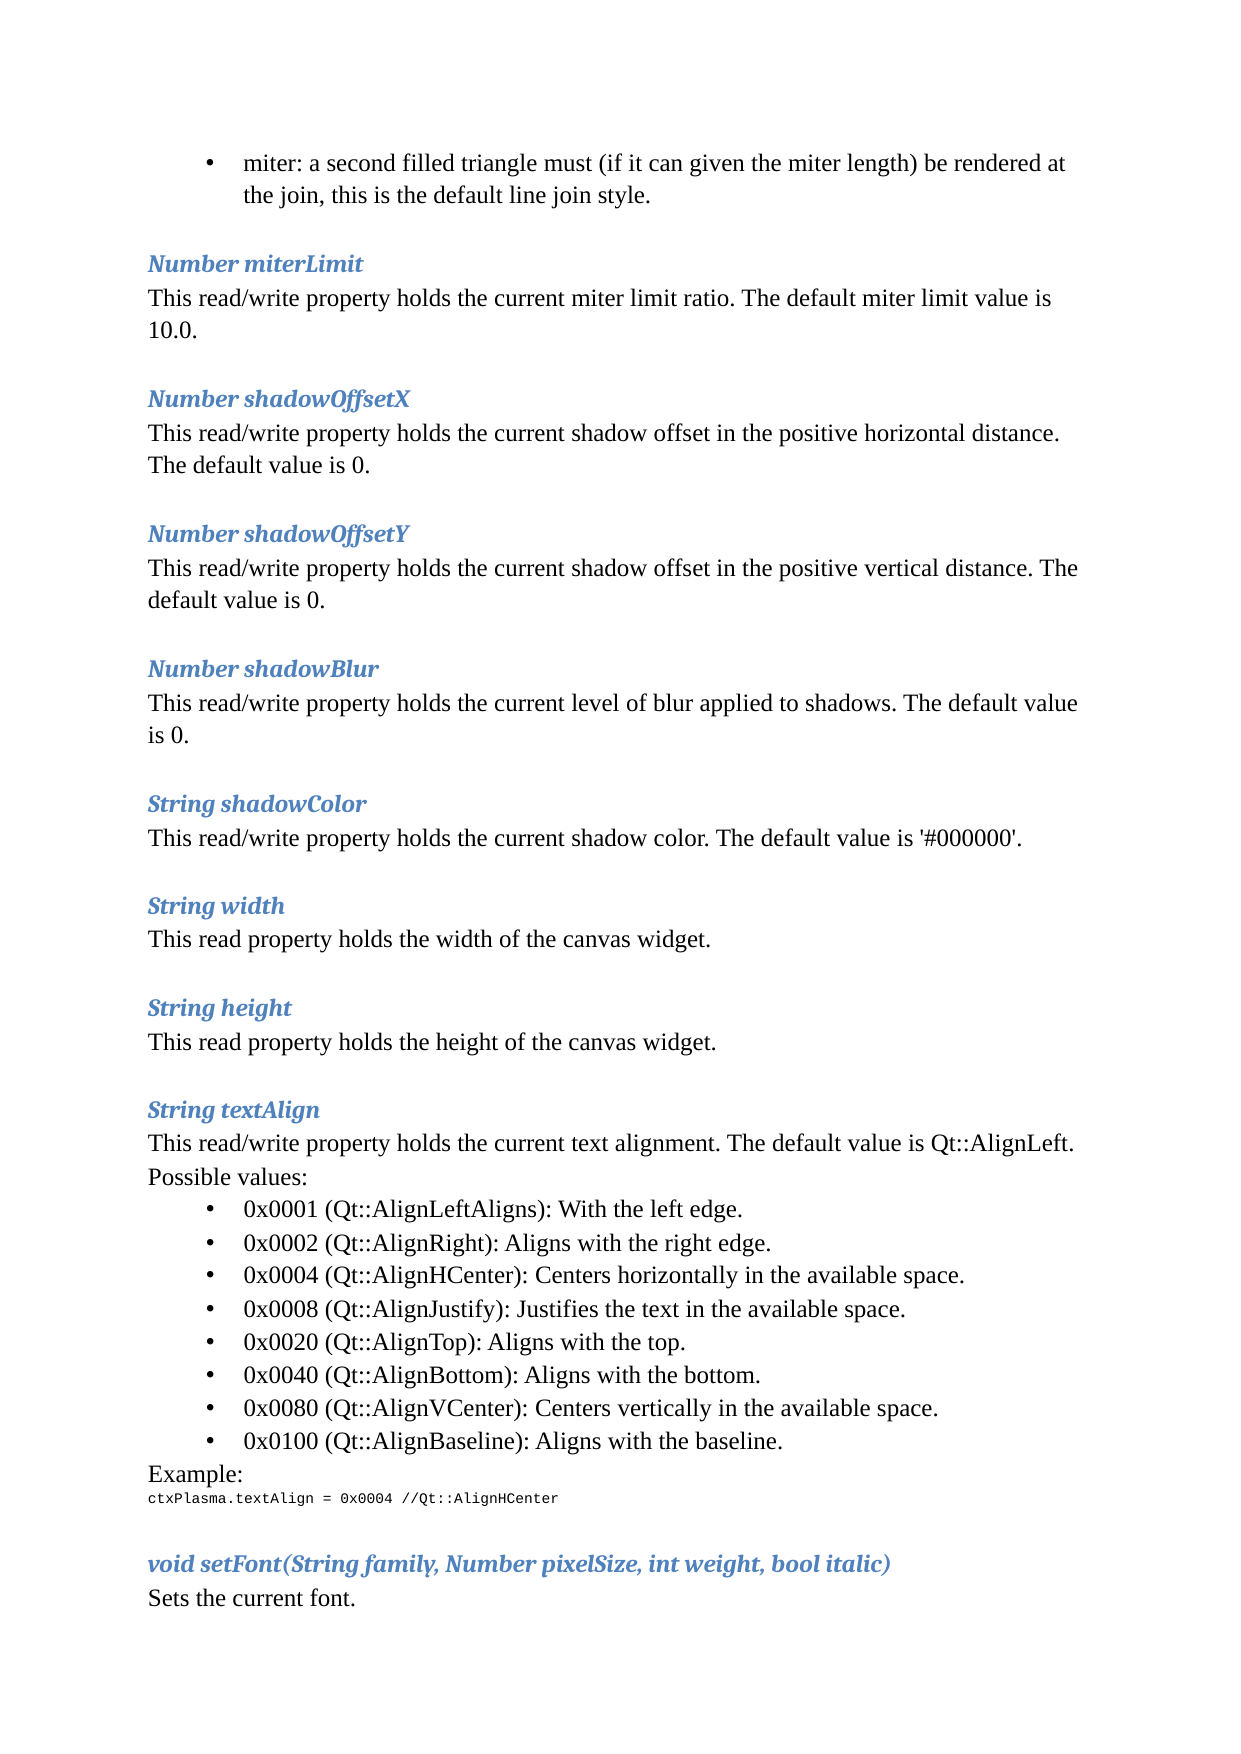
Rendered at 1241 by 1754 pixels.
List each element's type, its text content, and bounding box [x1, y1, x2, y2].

text This read/write property holds the current shadow offset in the positive horizontal distance. The default value is 0. [148, 418, 1093, 479]
text Sets the current font. [148, 1583, 1093, 1611]
list miter: a second filled triangle must (if it can given the miter length) be rendered at the join, this is the default line join style. [206, 148, 1093, 209]
text This read/write property holds the current level of blur applied to shadows. The default value is 0. [148, 688, 1093, 749]
subtitle String height [148, 993, 1093, 1022]
list 0x0002 (Qt::AlignRight): Aligns with the right edge. [206, 1228, 1093, 1256]
list 0x0004 (Qt::AlignHCenter): Centers horizontally in the available space. [206, 1261, 1093, 1289]
text Possible values: [148, 1162, 1093, 1190]
subtitle Number shadowOffsetX [148, 384, 1093, 413]
subtitle String textAlign [148, 1096, 1093, 1124]
list 0x0001 (Qt::AlignLeftAligns): With the left edge. [206, 1194, 1093, 1223]
list 0x0008 (Qt::AlignJustify): Justifies the text in the available space. [206, 1294, 1093, 1322]
list 0x0020 (Qt::AlignTop): Aligns with the top. [206, 1327, 1093, 1355]
text This read/write property holds the current shadow offset in the positive vertical distance. The default value is 0. [148, 553, 1093, 614]
text ctxPlasma.textAlign = 0x0004 //Qt::AlignHCenter [148, 1492, 1093, 1508]
subtitle void setFont(String family, Number pixelSize, int weight, bool italic) [148, 1549, 1093, 1578]
list 0x0100 (Qt::AlignBaseline): Aligns with the baseline. [206, 1426, 1093, 1454]
text This read property holds the height of the canvas widget. [148, 1027, 1093, 1055]
list 0x0080 (Qt::AlignVCenter): Centers vertically in the available space. [206, 1393, 1093, 1421]
subtitle String width [148, 892, 1093, 920]
text This read/write property holds the current miter limit ratio. The default miter limit value is 10.0. [148, 283, 1093, 344]
subtitle Number shadowBlur [148, 654, 1093, 683]
text Example: [148, 1459, 1093, 1487]
subtitle String shadowColor [148, 789, 1093, 818]
list 0x0040 (Qt::AlignBottom): Aligns with the bottom. [206, 1360, 1093, 1388]
subtitle Number miterLimit [148, 249, 1093, 278]
subtitle Number shadowOffsetY [148, 519, 1093, 548]
text This read property holds the width of the canvas widget. [148, 924, 1093, 953]
text This read/write property holds the current shadow color. The default value is '#000000'. [148, 823, 1093, 851]
text This read/write property holds the current text alignment. The default value is Qt::AlignLeft. [148, 1128, 1093, 1157]
